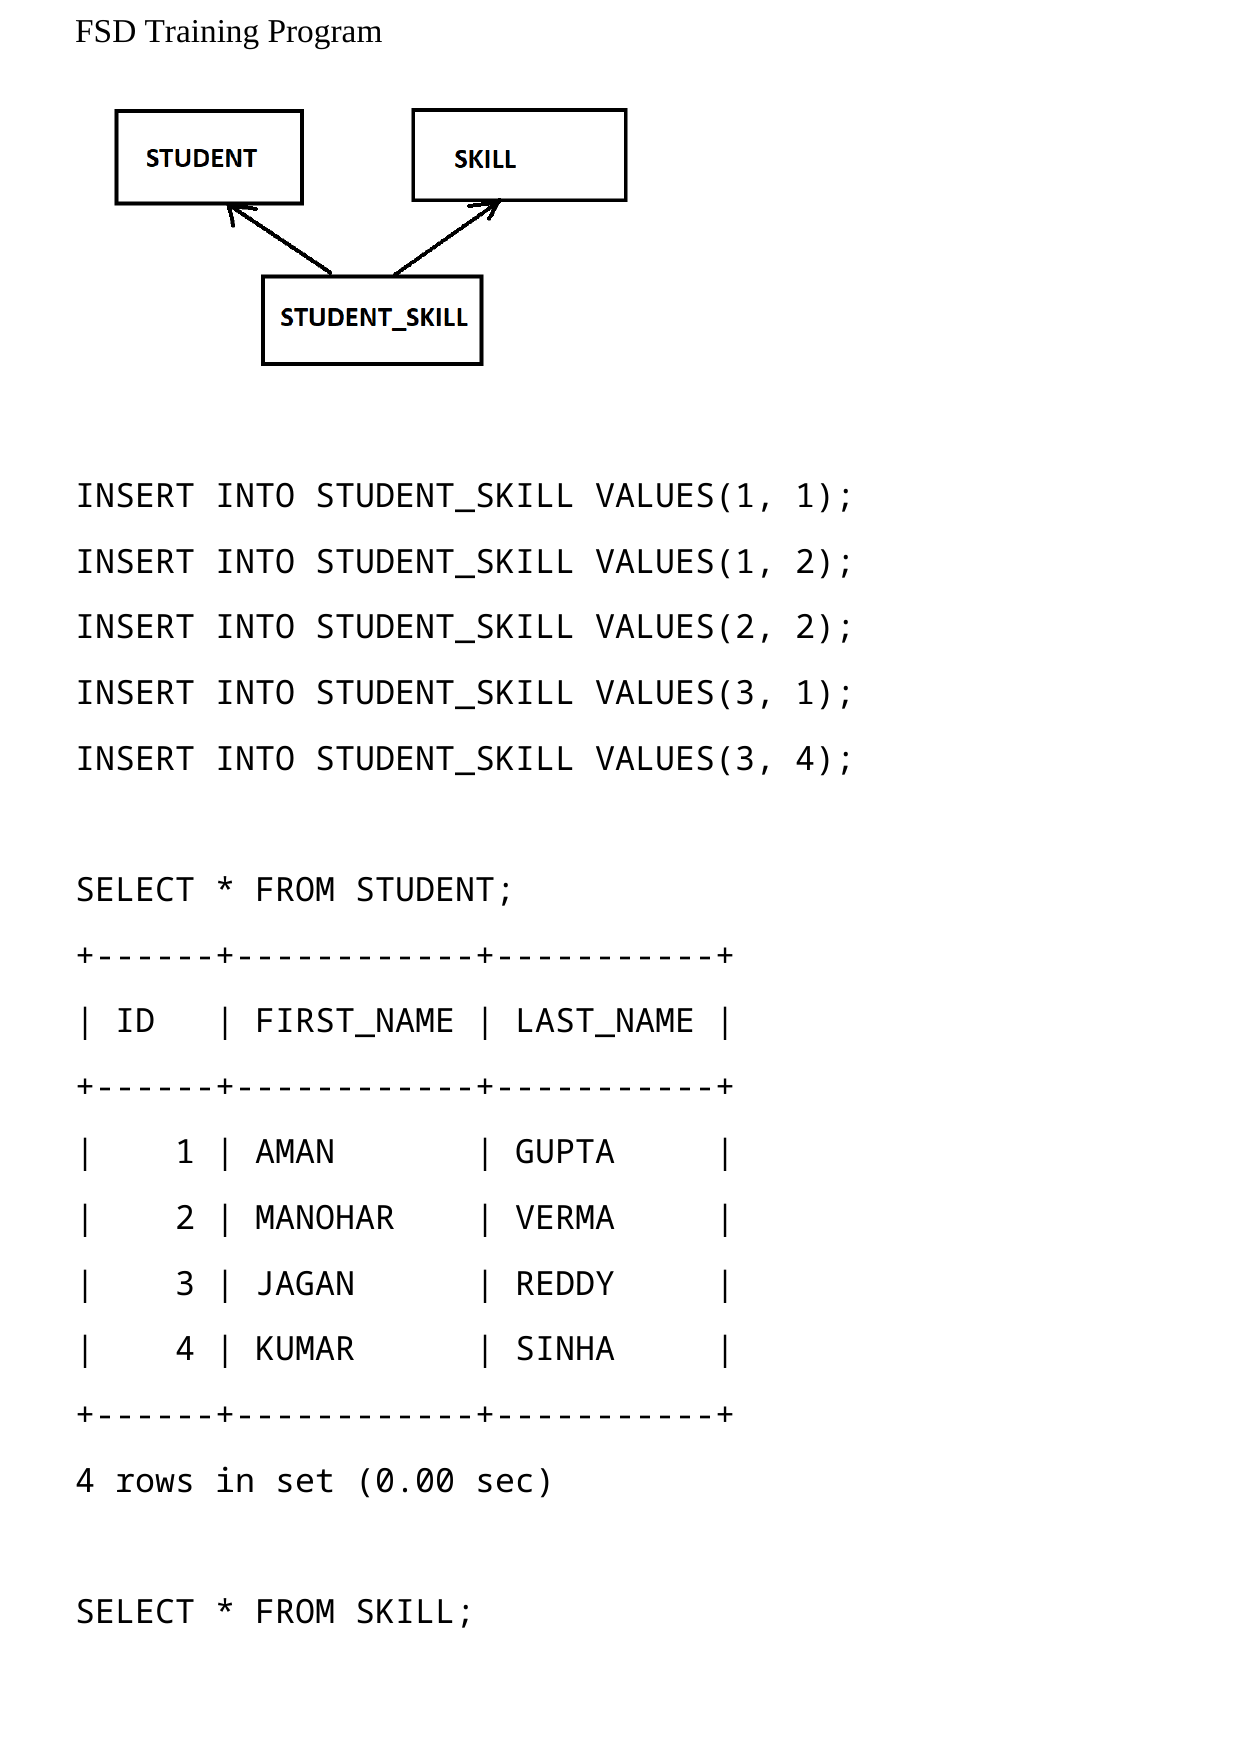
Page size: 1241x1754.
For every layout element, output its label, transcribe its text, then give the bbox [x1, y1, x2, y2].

text | 1 | AMAN | GUPTA | [75, 1128, 1165, 1174]
text +------+------------+-----------+ [75, 1391, 1165, 1436]
text INSERT INTO STUDENT_SKILL VALUES(2, 2); [75, 603, 1165, 649]
text INSERT INTO STUDENT_SKILL VALUES(3, 4); [75, 734, 1165, 780]
text +------+------------+-----------+ [75, 931, 1165, 977]
text SELECT * FROM SKILL; [75, 1588, 1165, 1633]
text | 3 | JAGAN | REDDY | [75, 1259, 1165, 1305]
text | 2 | MANOHAR | VERMA | [75, 1194, 1165, 1239]
text INSERT INTO STUDENT_SKILL VALUES(1, 1); [75, 472, 1165, 517]
picture [75, 75, 646, 388]
text SELECT * FROM STUDENT; [75, 866, 1165, 911]
text +------+------------+-----------+ [75, 1063, 1165, 1108]
text 4 rows in set (0.00 sec) [75, 1456, 1165, 1502]
text INSERT INTO STUDENT_SKILL VALUES(1, 2); [75, 538, 1165, 583]
text INSERT INTO STUDENT_SKILL VALUES(3, 1); [75, 669, 1165, 714]
text | 4 | KUMAR | SINHA | [75, 1325, 1165, 1371]
text | ID | FIRST_NAME | LAST_NAME | [75, 997, 1165, 1042]
